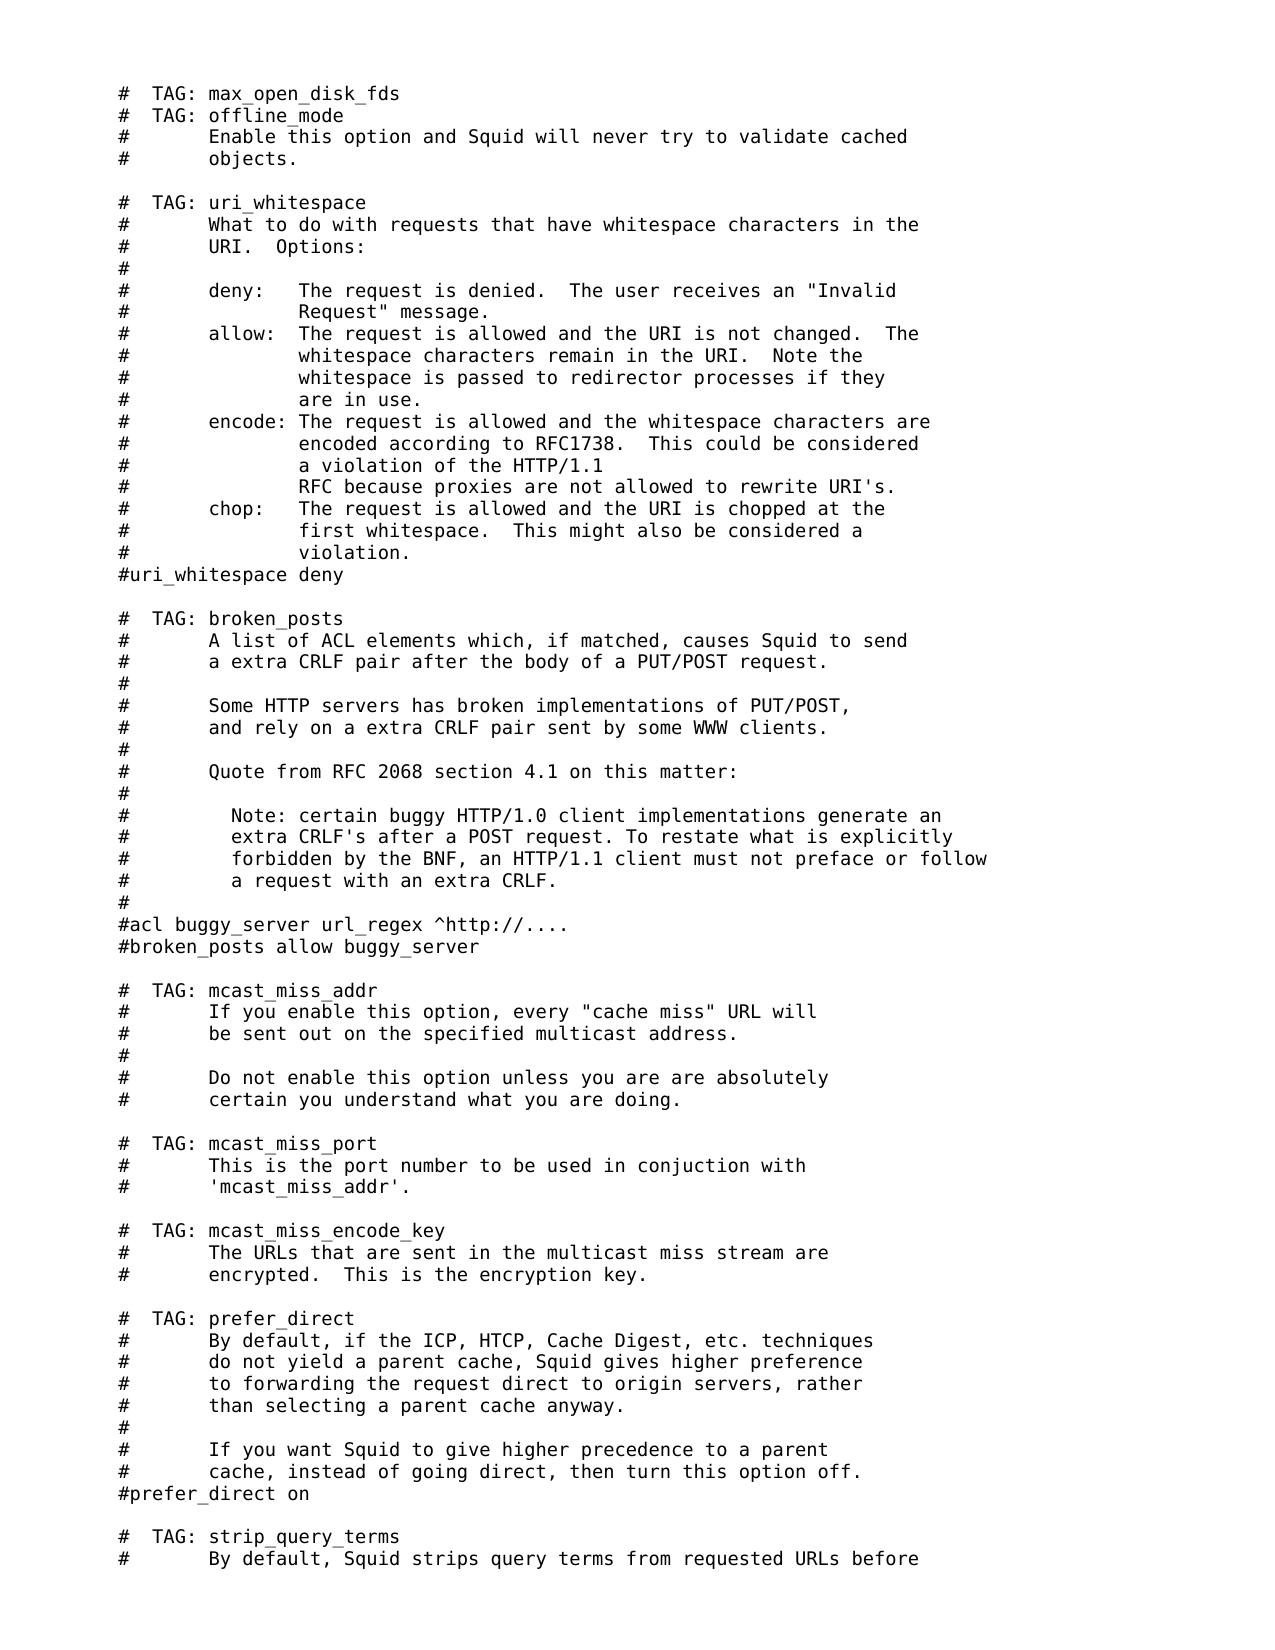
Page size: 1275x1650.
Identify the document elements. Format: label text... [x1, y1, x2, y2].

text # Request" message. [118, 302, 1192, 323]
text # a extra CRLF pair after the body of a PUT/POST request. [118, 652, 1192, 673]
text # TAG: prefer_direct [118, 1308, 1192, 1330]
text # violation. [118, 542, 1192, 564]
text # 'mcast_miss_addr'. [118, 1177, 1192, 1198]
text # What to do with requests that have whitespace characters in the [118, 214, 1192, 236]
text # a request with an extra CRLF. [118, 870, 1192, 892]
text # TAG: mcast_miss_port [118, 1133, 1192, 1155]
text # encode: The request is allowed and the whitespace characters are [118, 411, 1192, 433]
text # [118, 1417, 1192, 1439]
text # are in use. [118, 389, 1192, 411]
text # [118, 783, 1192, 805]
text # first whitespace. This might also be considered a [118, 520, 1192, 542]
text # TAG: offline_mode [118, 105, 1192, 127]
text # If you want Squid to give higher precedence to a parent [118, 1439, 1192, 1461]
text # extra CRLF's after a POST request. To restate what is explicitly [118, 827, 1192, 848]
text # certain you understand what you are doing. [118, 1089, 1192, 1111]
text # TAG: mcast_miss_encode_key [118, 1220, 1192, 1242]
text # [118, 739, 1192, 761]
text # be sent out on the specified multicast address. [118, 1023, 1192, 1045]
text # to forwarding the request direct to origin servers, rather [118, 1373, 1192, 1395]
text # a violation of the HTTP/1.1 [118, 455, 1192, 477]
text # [118, 673, 1192, 695]
text # This is the port number to be used in conjuction with [118, 1155, 1192, 1177]
text # By default, Squid strips query terms from requested URLs before [118, 1548, 1192, 1570]
text #broken_posts allow buggy_server [118, 936, 1192, 958]
text # encoded according to RFC1738. This could be considered [118, 433, 1192, 455]
text #prefer_direct on [118, 1483, 1192, 1505]
text # [118, 258, 1192, 280]
text # TAG: broken_posts [118, 608, 1192, 630]
text # Some HTTP servers has broken implementations of PUT/POST, [118, 695, 1192, 717]
text # TAG: max_open_disk_fds [118, 83, 1192, 105]
text # RFC because proxies are not allowed to rewrite URI's. [118, 477, 1192, 498]
text # allow: The request is allowed and the URI is not changed. The [118, 323, 1192, 345]
text # Do not enable this option unless you are are absolutely [118, 1067, 1192, 1089]
text # chop: The request is allowed and the URI is chopped at the [118, 498, 1192, 520]
text # [118, 892, 1192, 914]
text #uri_whitespace deny [118, 564, 1192, 586]
text # If you enable this option, every "cache miss" URL will [118, 1002, 1192, 1023]
text # Enable this option and Squid will never try to validate cached [118, 127, 1192, 148]
text # do not yield a parent cache, Squid gives higher preference [118, 1352, 1192, 1373]
text # deny: The request is denied. The user receives an "Invalid [118, 280, 1192, 302]
text # than selecting a parent cache anyway. [118, 1395, 1192, 1417]
text # objects. [118, 148, 1192, 170]
text # whitespace characters remain in the URI. Note the [118, 345, 1192, 367]
text # The URLs that are sent in the multicast miss stream are [118, 1242, 1192, 1264]
text # URI. Options: [118, 236, 1192, 258]
text # Quote from RFC 2068 section 4.1 on this matter: [118, 761, 1192, 783]
text # [118, 1045, 1192, 1067]
text # and rely on a extra CRLF pair sent by some WWW clients. [118, 717, 1192, 739]
text # TAG: uri_whitespace [118, 192, 1192, 214]
text # Note: certain buggy HTTP/1.0 client implementations generate an [118, 805, 1192, 827]
text #acl buggy_server url_regex ^http://.... [118, 914, 1192, 936]
text # By default, if the ICP, HTCP, Cache Digest, etc. techniques [118, 1330, 1192, 1352]
text # TAG: strip_query_terms [118, 1527, 1192, 1548]
text # cache, instead of going direct, then turn this option off. [118, 1461, 1192, 1483]
text # A list of ACL elements which, if matched, causes Squid to send [118, 630, 1192, 652]
text # forbidden by the BNF, an HTTP/1.1 client must not preface or follow [118, 848, 1192, 870]
text # TAG: mcast_miss_addr [118, 980, 1192, 1002]
text # whitespace is passed to redirector processes if they [118, 367, 1192, 389]
text # encrypted. This is the encryption key. [118, 1264, 1192, 1286]
